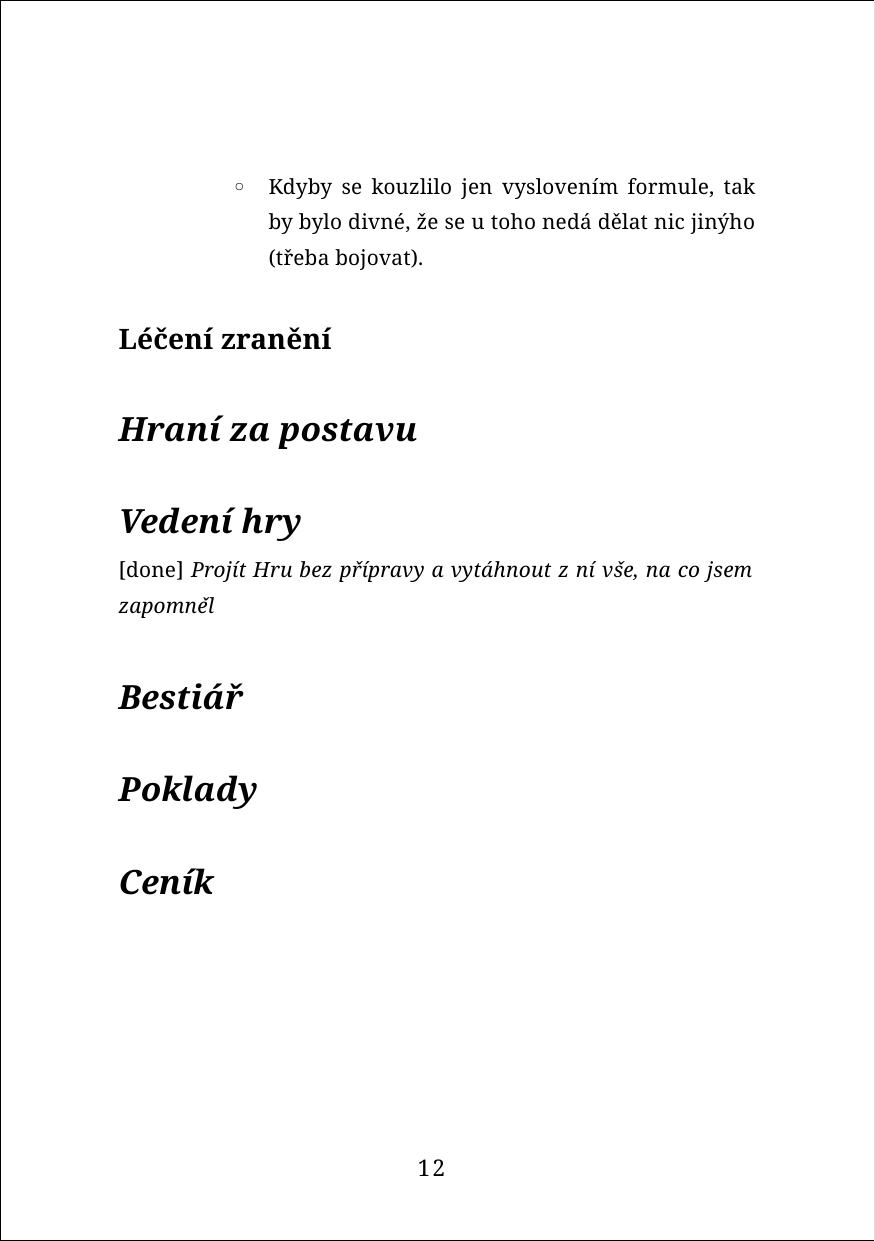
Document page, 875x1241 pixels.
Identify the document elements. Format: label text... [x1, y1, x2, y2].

list Kdyby se kouzlilo jen vyslovením formule, tak by bylo divné, že se u toho nedá dělat nic jinýho (třeba bojovat). [231, 172, 756, 271]
subtitle Vedení hry [118, 498, 756, 543]
subtitle Hraní za postavu [118, 405, 756, 451]
subtitle Poklady [118, 766, 756, 812]
subtitle Léčení zranění [118, 320, 756, 358]
subtitle Ceník [118, 859, 756, 904]
subtitle Bestiář [118, 673, 756, 719]
text [done] Projít Hru bez přípravy a vytáhnout z ní vše, na co jsem zapomněl [118, 555, 756, 619]
